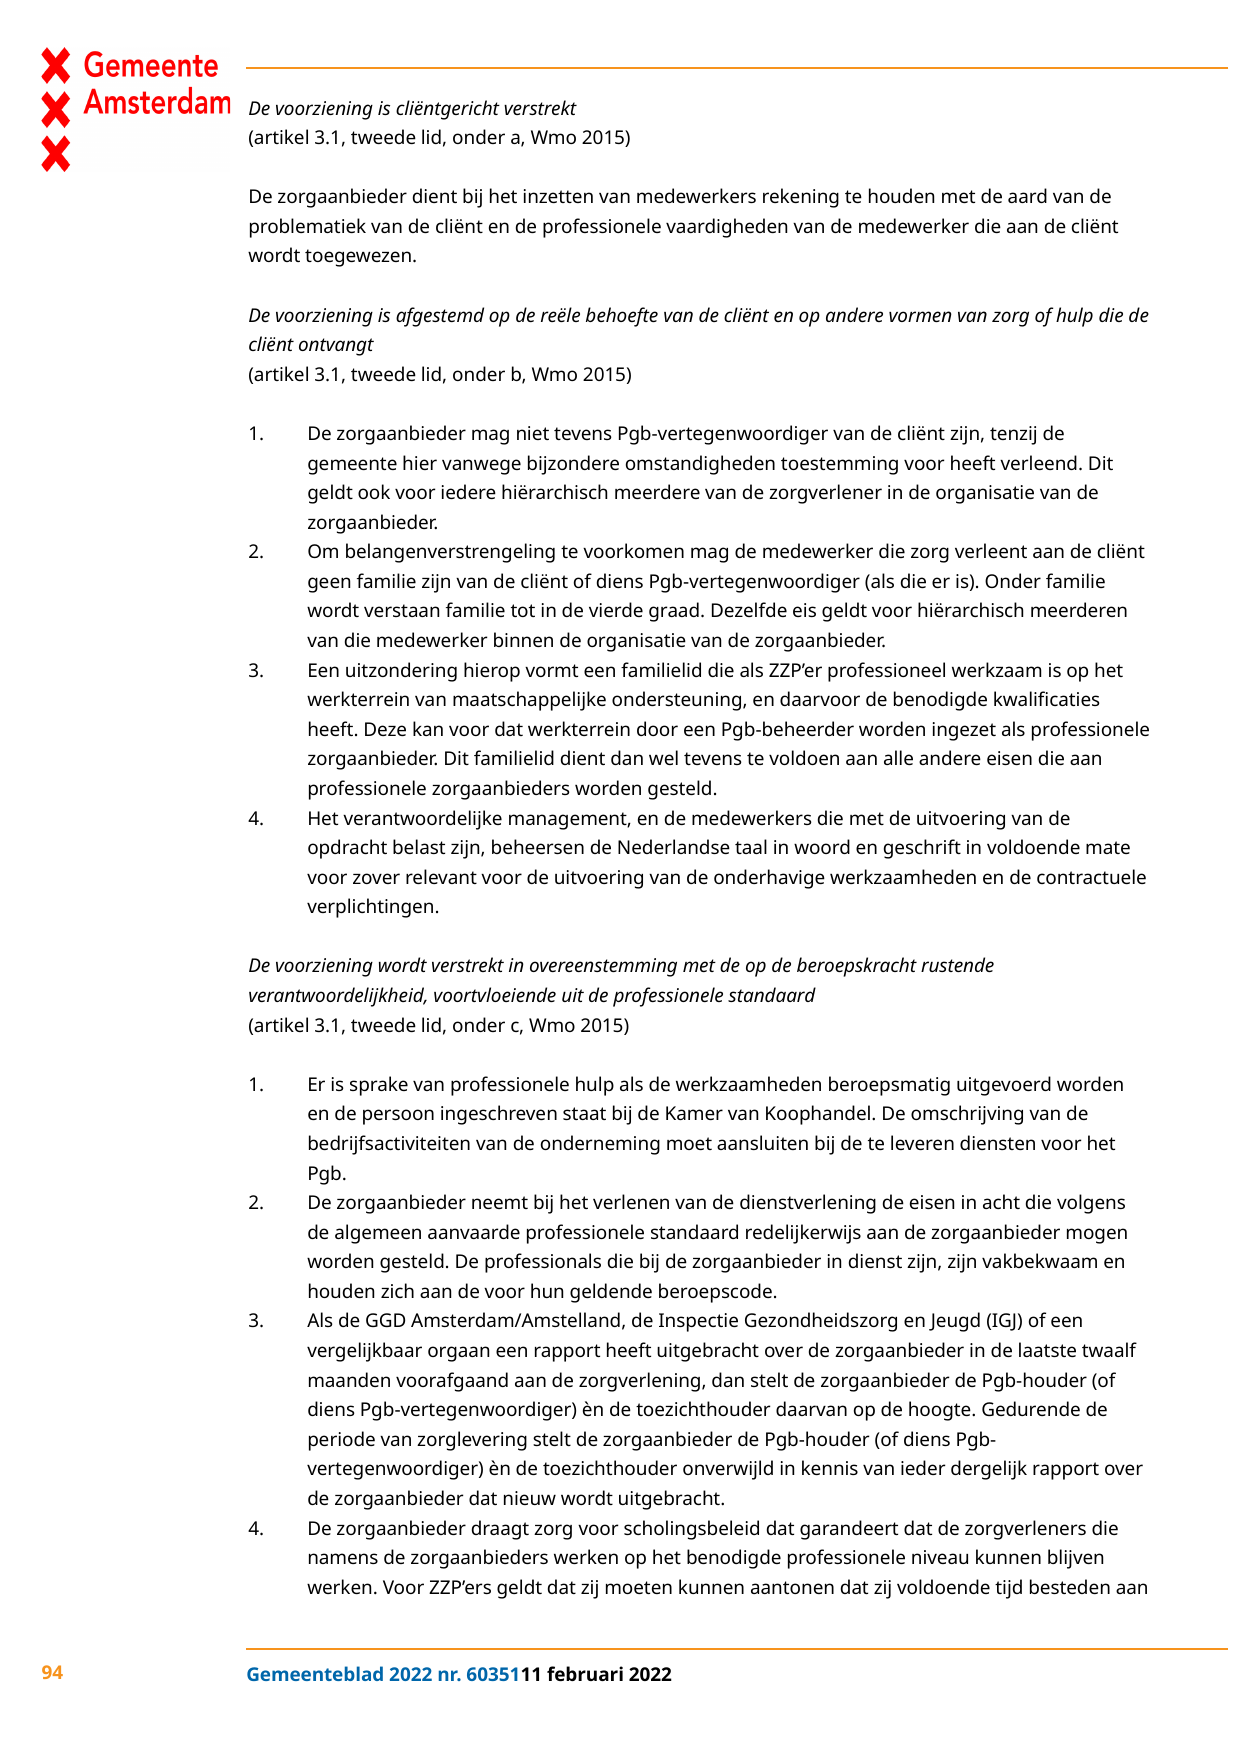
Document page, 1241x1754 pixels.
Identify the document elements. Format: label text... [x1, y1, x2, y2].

list De zorgaanbieder neemt bij het verlenen van de dienstverlening de eisen in acht die volgens de algemeen aanvaarde professionele standaard redelijkerwijs aan de zorgaanbieder mogen worden gesteld. De professionals die bij de zorgaanbieder in dienst zijn, zijn vakbekwaam en houden zich aan de voor hun geldende beroepscode. [248, 1189, 1152, 1304]
list Om belangenverstrengeling te voorkomen mag de medewerker die zorg verleent aan de cliënt geen familie zijn van de cliënt of diens Pgb-vertegenwoordiger (als die er is). Onder familie wordt verstaan familie tot in de vierde graad. Dezelfde eis geldt voor hiërarchisch meerderen van die medewerker binnen de organisatie van de zorgaanbieder. [248, 538, 1152, 653]
list Als de GGD Amsterdam/Amstelland, de Inspectie Gezondheidszorg en Jeugd (IGJ) of een vergelijkbaar orgaan een rapport heeft uitgebracht over de zorgaanbieder in de laatste twaalf maanden voorafgaand aan de zorgverlening, dan stelt de zorgaanbieder de Pgb-houder (of diens Pgb-vertegenwoordiger) èn de toezichthouder daarvan op de hoogte. Gedurende de periode van zorglevering stelt de zorgaanbieder de Pgb-houder (of diens Pgb-vertegenwoordiger) èn de toezichthouder onverwijld in kennis van ieder dergelijk rapport over de zorgaanbieder dat nieuw wordt uitgebracht. [248, 1308, 1152, 1511]
list Het verantwoordelijke management, en de medewerkers die met de uitvoering van de opdracht belast zijn, beheersen de Nederlandse taal in woord en geschrift in voldoende mate voor zover relevant voor de uitvoering van de onderhavige werkzaamheden en de contractuele verplichtingen. [248, 805, 1152, 919]
text (artikel 3.1, tweede lid, onder c, Wmo 2015) [248, 1012, 1152, 1038]
text De voorziening is cliëntgericht verstrekt [248, 95, 1152, 121]
picture [41, 47, 231, 172]
list De zorgaanbieder mag niet tevens Pgb-vertegenwoordiger van de cliënt zijn, tenzij de gemeente hier vanwege bijzondere omstandigheden toestemming voor heeft verleend. Dit geldt ook voor iedere hiërarchisch meerdere van de zorgverlener in de organisatie van de zorgaanbieder. [248, 420, 1152, 535]
list De zorgaanbieder draagt zorg voor scholingsbeleid dat garandeert dat de zorgverleners die namens de zorgaanbieders werken op het benodigde professionele niveau kunnen blijven werken. Voor ZZP’ers geldt dat zij moeten kunnen aantonen dat zij voldoende tijd besteden aan [248, 1515, 1152, 1600]
list Een uitzondering hierop vormt een familielid die als ZZP’er professioneel werkzaam is op het werkterrein van maatschappelijke ondersteuning, en daarvoor de benodigde kwalificaties heeft. Deze kan voor dat werkterrein door een Pgb-beheerder worden ingezet als professionele zorgaanbieder. Dit familielid dient dan wel tevens te voldoen aan alle andere eisen die aan professionele zorgaanbieders worden gesteld. [248, 657, 1152, 801]
text (artikel 3.1, tweede lid, onder a, Wmo 2015) [248, 124, 1152, 150]
text (artikel 3.1, tweede lid, onder b, Wmo 2015) [248, 361, 1152, 387]
text De zorgaanbieder dient bij het inzetten van medewerkers rekening te houden met de aard van de problematiek van de cliënt en de professionele vaardigheden van de medewerker die aan de cliënt wordt toegewezen. [248, 183, 1152, 268]
text De voorziening wordt verstrekt in overeenstemming met de op de beroepskracht rustende verantwoordelijkheid, voortvloeiende uit de professionele standaard [248, 953, 1152, 1008]
text De voorziening is afgestemd op de reële behoefte van de cliënt en op andere vormen van zorg of hulp die de cliënt ontvangt [248, 302, 1152, 357]
list Er is sprake van professionele hulp als de werkzaamheden beroepsmatig uitgevoerd worden en de persoon ingeschreven staat bij de Kamer van Koophandel. De omschrijving van de bedrijfsactiviteiten van de onderneming moet aansluiten bij de te leveren diensten voor het Pgb. [248, 1071, 1152, 1186]
